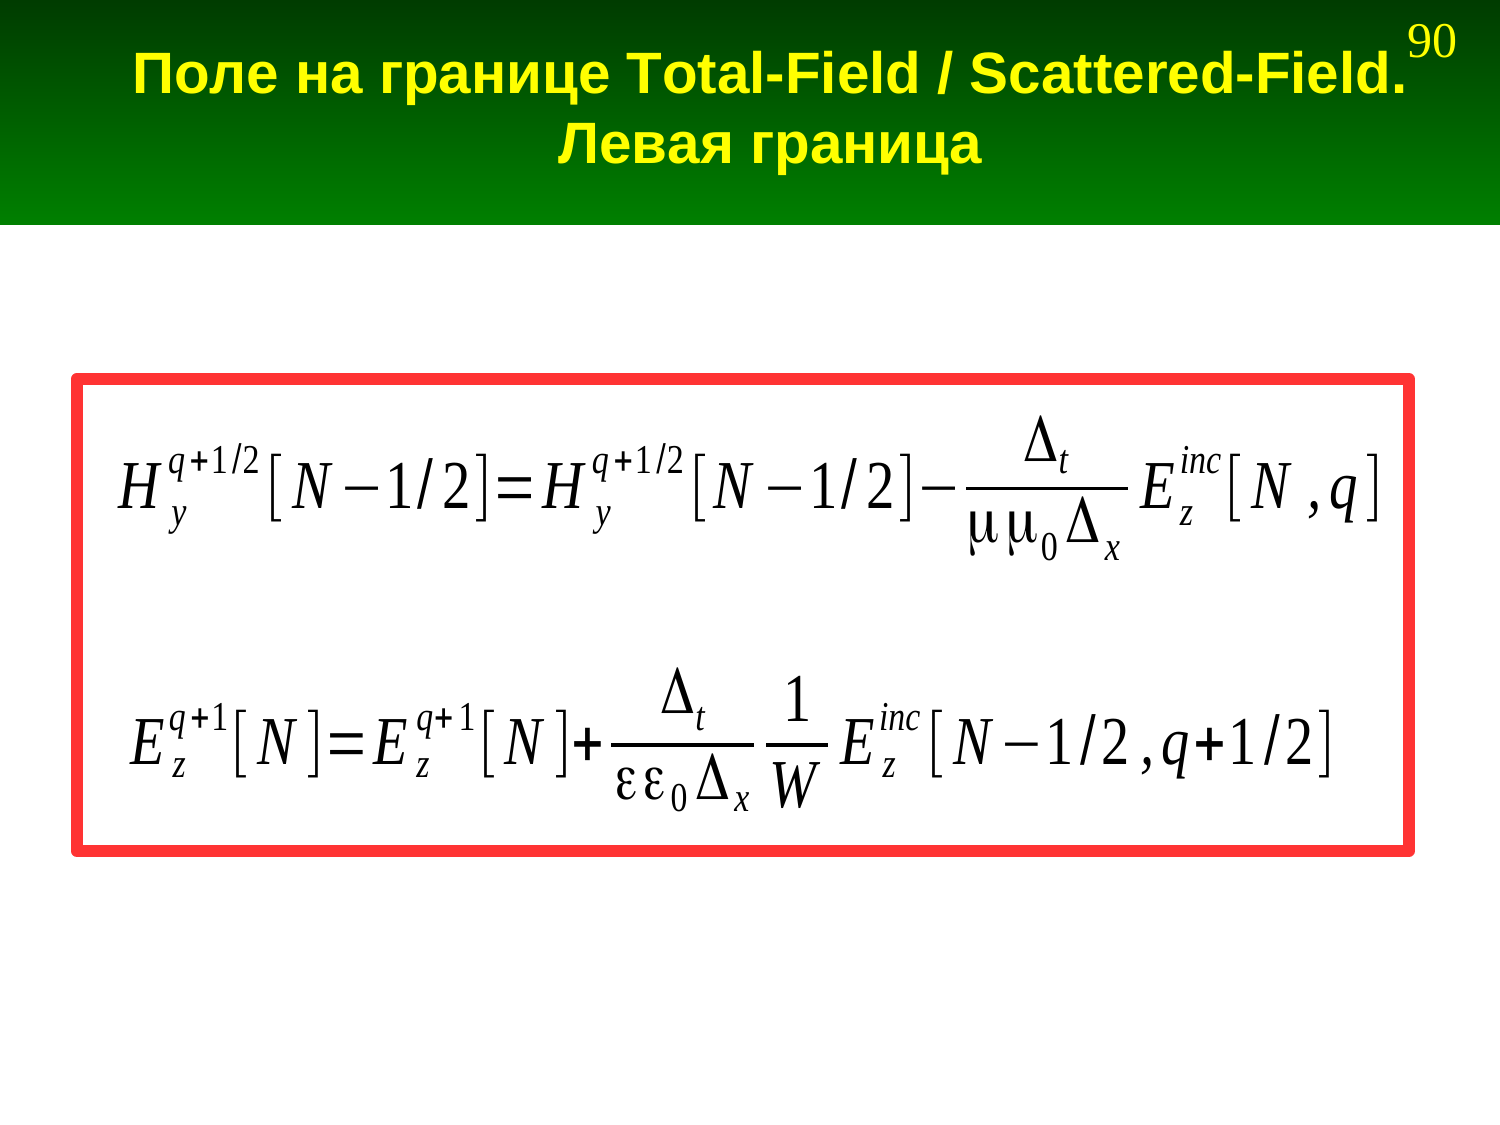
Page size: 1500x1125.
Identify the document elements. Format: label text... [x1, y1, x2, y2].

chart [100, 409, 1394, 569]
chart [112, 661, 1347, 825]
title Поле на границе Total-Field / Scattered-Field. Левая граница [100, 7, 1441, 204]
